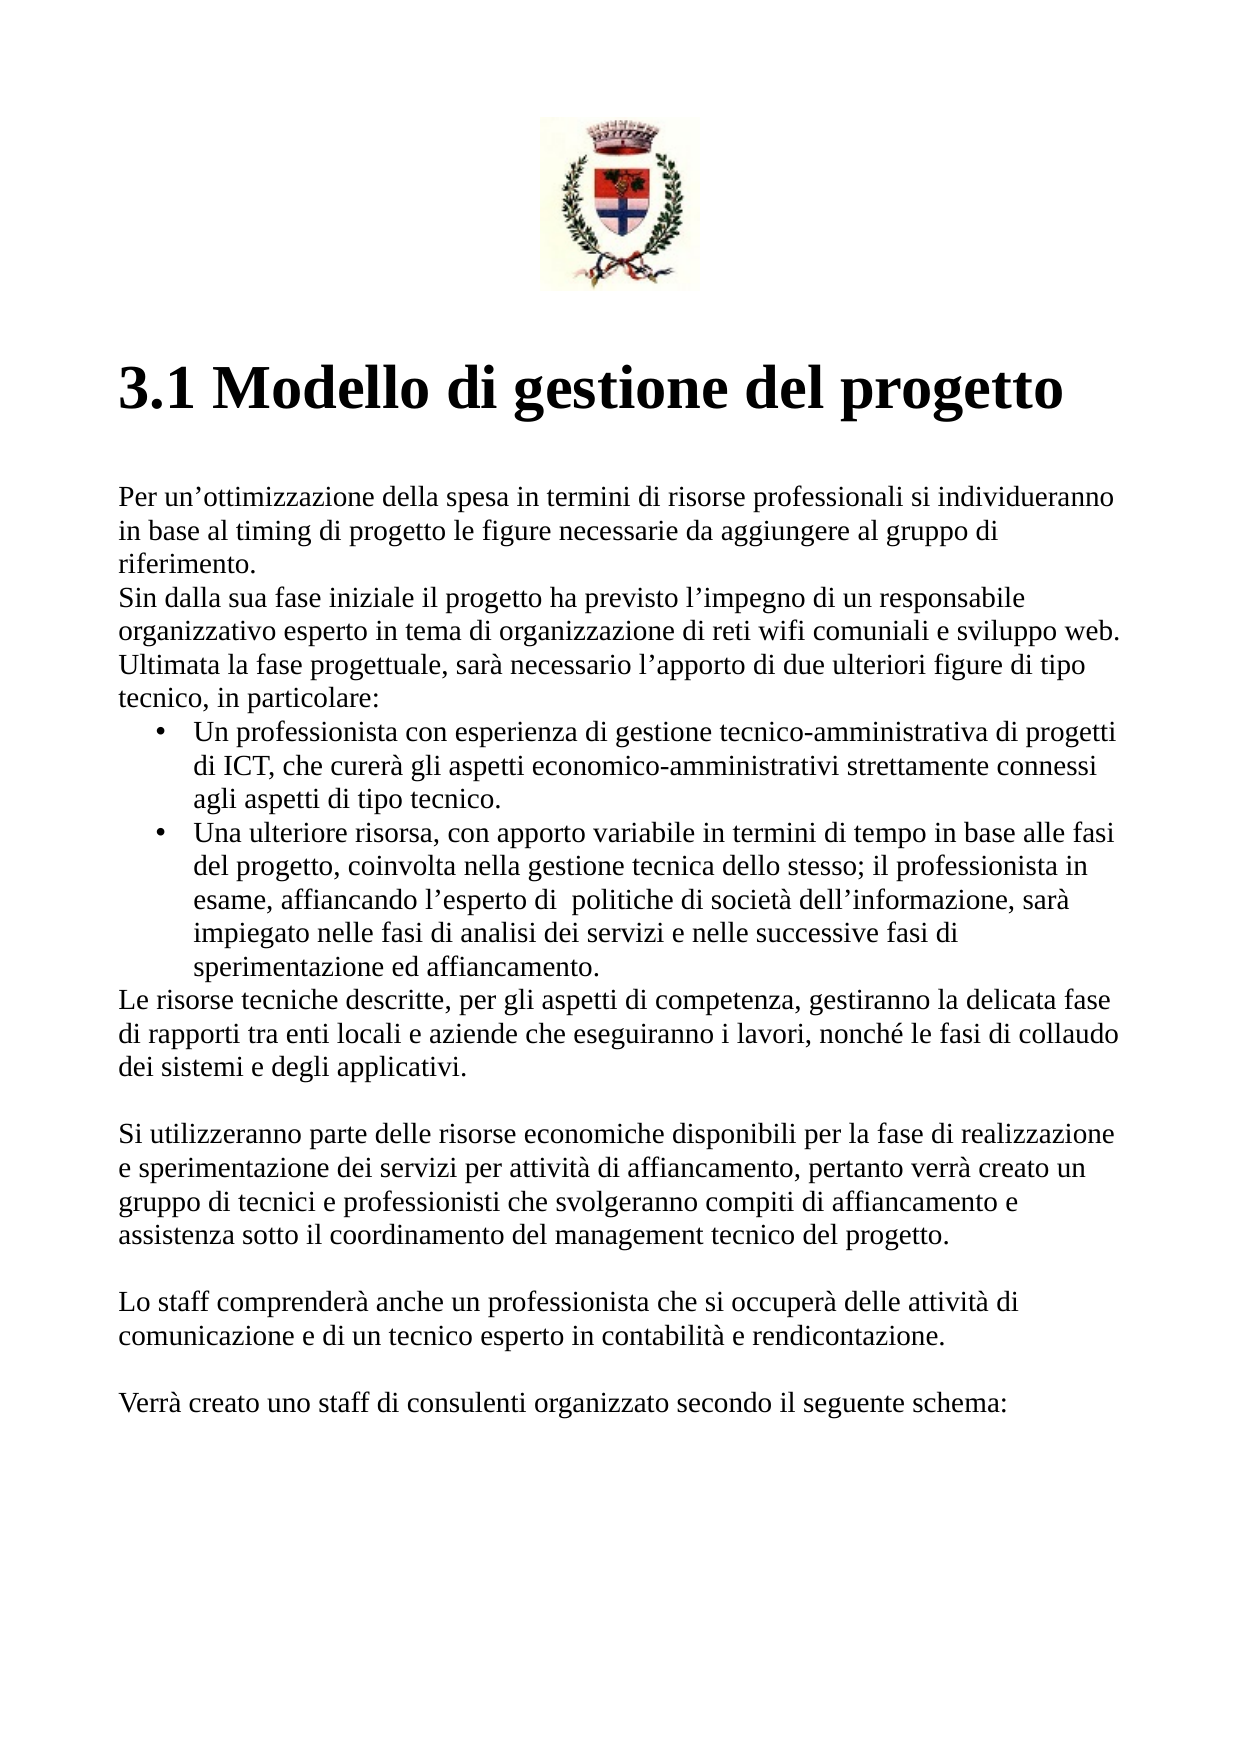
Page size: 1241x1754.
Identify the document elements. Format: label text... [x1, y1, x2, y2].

text Per un’ottimizzazione della spesa in termini di risorse professionali si individueranno in base al timing di progetto le figure necessarie da aggiungere al gruppo di riferimento. [118, 479, 1122, 580]
text Si utilizzeranno parte delle risorse economiche disponibili per la fase di realizzazione e sperimentazione dei servizi per attività di affiancamento, pertanto verrà creato un gruppo di tecnici e professionisti che svolgeranno compiti di affiancamento e assistenza sotto il coordinamento del management tecnico del progetto. [118, 1117, 1122, 1251]
text 3.1 Modello di gestione del progetto [118, 350, 1122, 422]
text Le risorse tecniche descritte, per gli aspetti di competenza, gestiranno la delicata fase di rapporti tra enti locali e aziende che eseguiranno i lavori, nonché le fasi di collaudo dei sistemi e degli applicativi. [118, 982, 1122, 1083]
picture [540, 117, 700, 291]
list Una ulteriore risorsa, con apporto variabile in termini di tempo in base alle fasi del progetto, coinvolta nella gestione tecnica dello stesso; il professionista in esame, affiancando l’esperto di politiche di società dell’informazione, sarà impiegato nelle fasi di analisi dei servizi e nelle successive fasi di sperimentazione ed affiancamento. [156, 815, 1122, 982]
text Sin dalla sua fase iniziale il progetto ha previsto l’impegno di un responsabile organizzativo esperto in tema di organizzazione di reti wifi comuniali e sviluppo web. [118, 580, 1122, 647]
list Un professionista con esperienza di gestione tecnico-amministrativa di progetti di ICT, che curerà gli aspetti economico-amministrativi strettamente connessi agli aspetti di tipo tecnico. [156, 714, 1122, 815]
text Lo staff comprenderà anche un professionista che si occuperà delle attività di comunicazione e di un tecnico esperto in contabilità e rendicontazione. [118, 1284, 1122, 1351]
text Verrà creato uno staff di consulenti organizzato secondo il seguente schema: [118, 1385, 1122, 1418]
text Ultimata la fase progettuale, sarà necessario l’apporto di due ulteriori figure di tipo tecnico, in particolare: [118, 647, 1122, 714]
